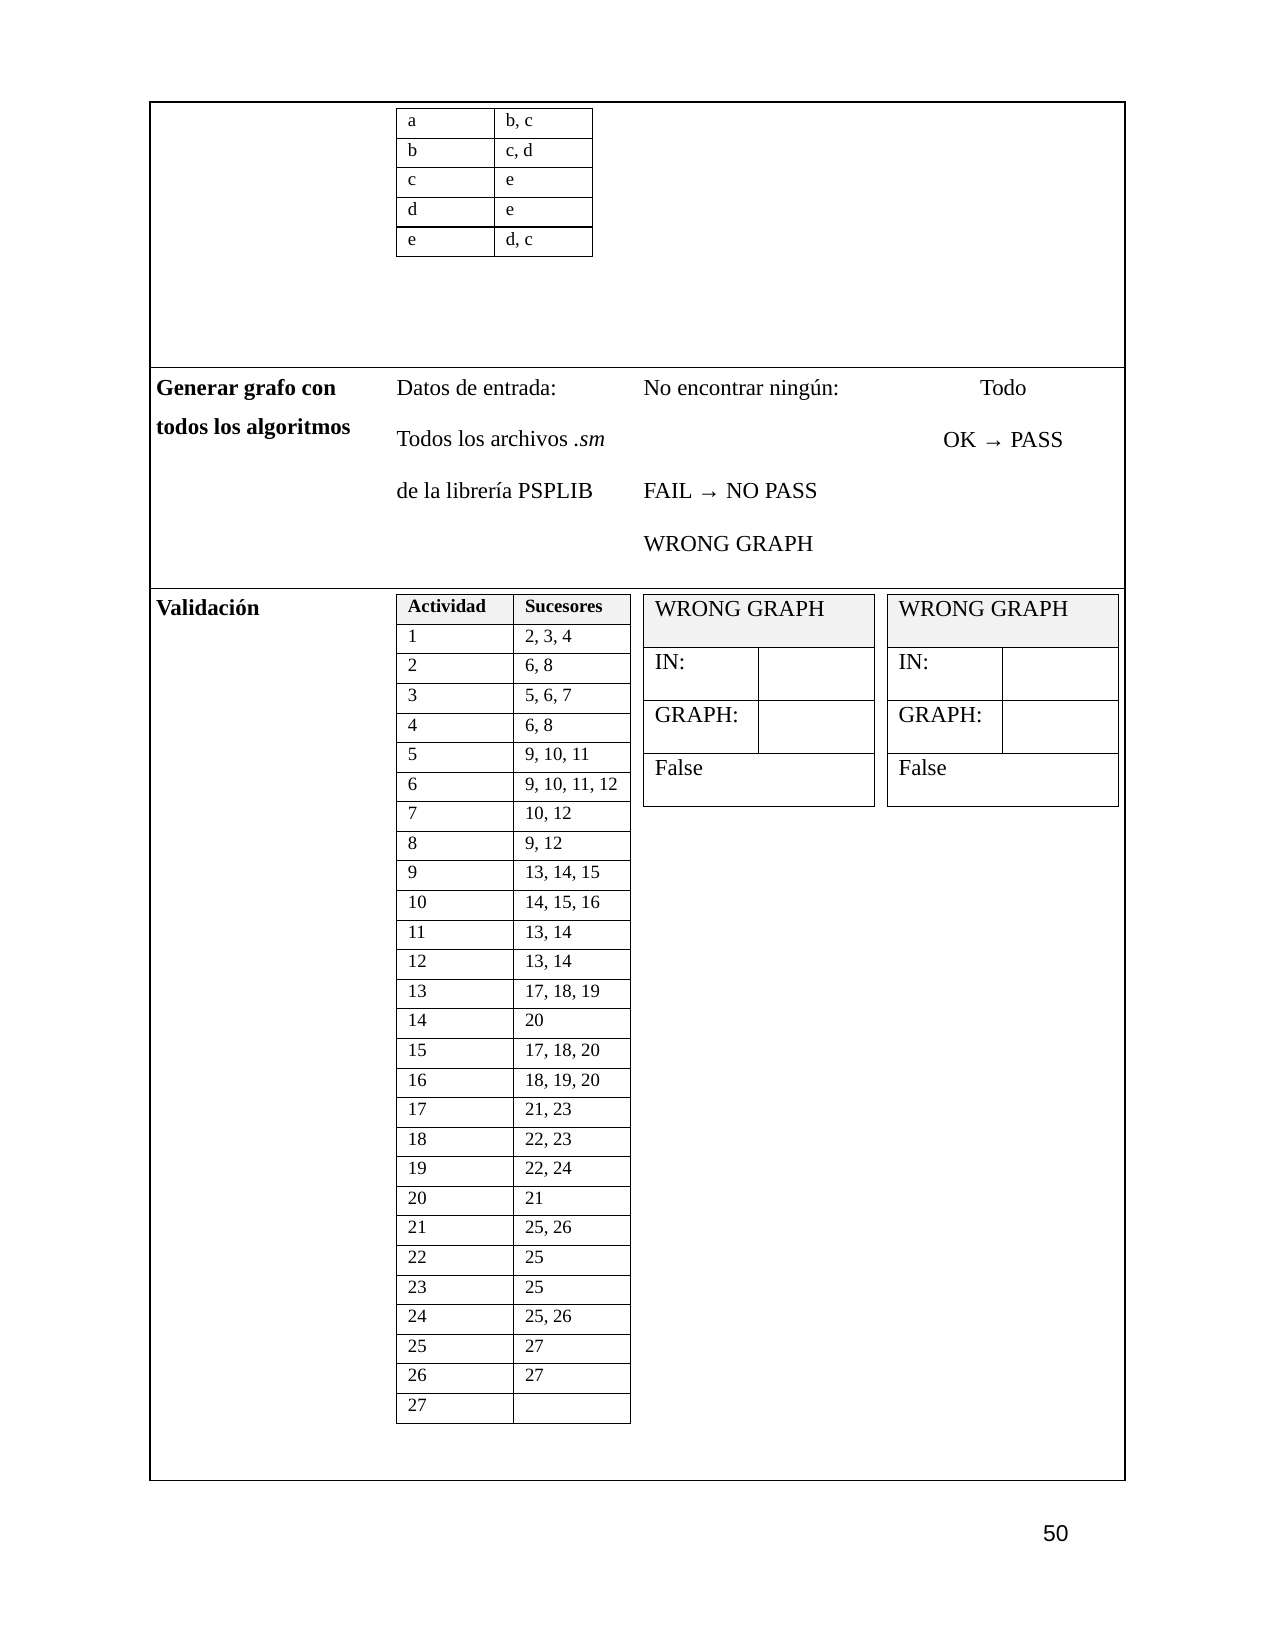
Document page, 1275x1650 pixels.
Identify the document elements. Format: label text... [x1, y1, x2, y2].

table_cell [759, 701, 874, 753]
table_cell [759, 648, 874, 700]
table_cell GRAPH: [644, 701, 758, 753]
table_cell 8 [397, 832, 513, 860]
table_cell 9, 10, 11, 12 [514, 773, 630, 801]
table_cell 27 [397, 1394, 513, 1422]
table_cell [638, 103, 881, 367]
table_cell d [397, 198, 494, 226]
table_cell Todo OK → PASS [881, 368, 1124, 587]
table_cell 11 [397, 921, 513, 949]
table_cell 18 [397, 1128, 513, 1156]
table_cell False [888, 754, 1118, 806]
table_cell [151, 103, 391, 367]
table_cell 25 [514, 1246, 630, 1274]
table_cell 2, 3, 4 [514, 625, 630, 653]
table_cell 6, 8 [514, 714, 630, 742]
table_cell 5 [397, 743, 513, 772]
table_cell GRAPH: [888, 701, 1002, 753]
table_cell c, d [495, 139, 592, 167]
table_cell b, c [495, 109, 592, 138]
table_cell 21 [514, 1187, 630, 1215]
table_header Actividad [397, 595, 513, 624]
table_cell No encontrar ningún: FAIL → NO PASS WRONG GRAPH [638, 368, 881, 587]
table_cell [1003, 701, 1118, 753]
table_cell 14, 15, 16 [514, 891, 630, 919]
table_cell 9, 10, 11 [514, 743, 630, 772]
table_cell e [495, 198, 592, 226]
table_cell 6 [397, 773, 513, 801]
table_cell 22 [397, 1246, 513, 1274]
table_cell 2 [397, 654, 513, 683]
table_cell 13 [397, 980, 513, 1008]
table_cell 25, 26 [514, 1216, 630, 1245]
table_cell Validación [151, 589, 391, 1480]
table_cell 13, 14 [514, 921, 630, 949]
table_cell 10 [397, 891, 513, 919]
table_cell 25 [397, 1335, 513, 1363]
table_cell a [397, 109, 494, 138]
table_cell 25 [514, 1276, 630, 1304]
table_cell 3 [397, 684, 513, 712]
table_cell 20 [514, 1009, 630, 1038]
table_cell 21, 23 [514, 1098, 630, 1127]
table_cell 4 [397, 714, 513, 742]
table_cell [881, 589, 1124, 1480]
table_cell 7 [397, 802, 513, 831]
table_cell 1 [397, 625, 513, 653]
table_cell False [644, 754, 874, 806]
table_cell e [397, 228, 494, 256]
table_cell 21 [397, 1216, 513, 1245]
table_cell 26 [397, 1364, 513, 1393]
table_cell 9, 12 [514, 832, 630, 860]
table_cell [391, 589, 637, 1480]
table_cell [638, 589, 881, 1480]
table_cell [881, 103, 1124, 367]
table_cell IN: [644, 648, 758, 700]
table_cell 19 [397, 1157, 513, 1186]
table_cell Generar grafo con todos los algoritmos [151, 368, 391, 587]
table_cell b [397, 139, 494, 167]
table_header WRONG GRAPH [644, 595, 874, 647]
table_cell 9 [397, 861, 513, 890]
table_cell IN: [888, 648, 1002, 700]
table_cell 27 [514, 1364, 630, 1393]
table_cell 20 [397, 1187, 513, 1215]
table_cell 17, 18, 19 [514, 980, 630, 1008]
table_cell 27 [514, 1335, 630, 1363]
table_cell 16 [397, 1069, 513, 1097]
table_cell 6, 8 [514, 654, 630, 683]
table_cell [1003, 648, 1118, 700]
table_cell [391, 103, 637, 367]
table_cell c [397, 168, 494, 197]
table_cell 12 [397, 950, 513, 979]
table_cell 14 [397, 1009, 513, 1038]
table_cell 15 [397, 1039, 513, 1067]
table_cell 22, 24 [514, 1157, 630, 1186]
table_cell 10, 12 [514, 802, 630, 831]
table_cell 23 [397, 1276, 513, 1304]
table_cell 5, 6, 7 [514, 684, 630, 712]
table_cell e [495, 168, 592, 197]
table_cell 22, 23 [514, 1128, 630, 1156]
table_cell 17, 18, 20 [514, 1039, 630, 1067]
table_cell Datos de entrada: Todos los archivos .sm de la librería PSPLIB [391, 368, 637, 587]
table_header WRONG GRAPH [888, 595, 1118, 647]
table_cell 18, 19, 20 [514, 1069, 630, 1097]
table_cell [514, 1394, 630, 1422]
table_header Sucesores [514, 595, 630, 624]
table_cell 24 [397, 1305, 513, 1334]
table_cell 25, 26 [514, 1305, 630, 1334]
table_cell 17 [397, 1098, 513, 1127]
table_cell 13, 14 [514, 950, 630, 979]
table_cell d, c [495, 228, 592, 256]
table_cell 13, 14, 15 [514, 861, 630, 890]
